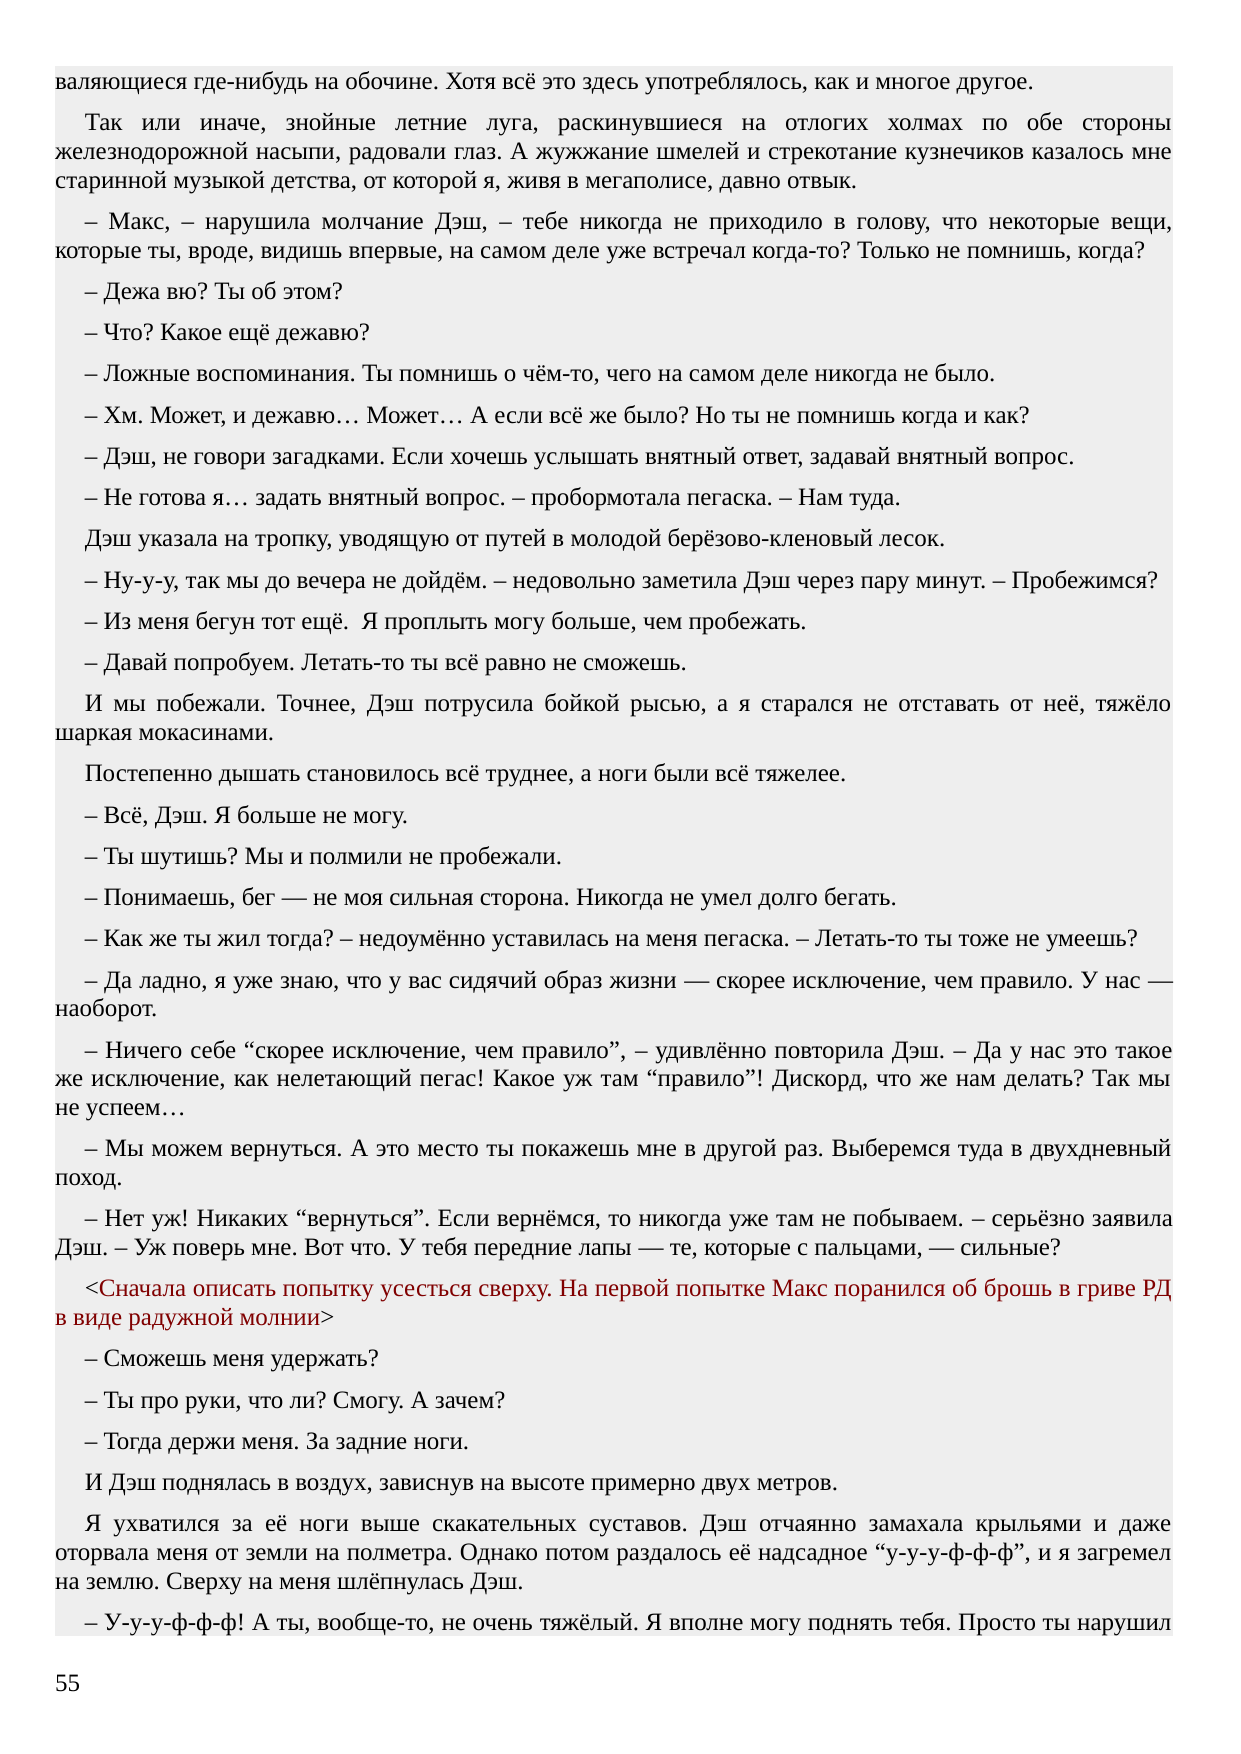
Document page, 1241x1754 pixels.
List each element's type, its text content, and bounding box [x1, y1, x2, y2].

text И Дэш поднялась в воздух, зависнув на высоте примерно двух метров. [55, 1467, 1173, 1496]
text – Ты шутишь? Мы и полмили не пробежали. [55, 841, 1173, 870]
text – Сможешь меня удержать? [55, 1343, 1173, 1372]
text – Дежа вю? Ты об этом? [55, 276, 1173, 305]
text – Ну-у-у, так мы до вечера не дойдём. – недовольно заметила Дэш через пару минут. – Пробежимся? [55, 565, 1173, 593]
text – Хм. Может, и дежавю… Может… А если всё же было? Но ты не помнишь когда и как? [55, 400, 1173, 428]
text Дэш указала на тропку, уводящую от путей в молодой берёзово-кленовый лесок. [55, 523, 1173, 552]
text валяющиеся где-нибудь на обочине. Хотя всё это здесь употреблялось, как и многое другое. [55, 66, 1173, 95]
text – Ты про руки, что ли? Смогу. А зачем? [55, 1385, 1173, 1413]
text – Нет уж! Никаких “вернуться”. Если вернёмся, то никогда уже там не побываем. – серьёзно заявила Дэш. – Уж поверь мне. Вот что. У тебя передние лапы — те, которые с пальцами, — сильные? [55, 1203, 1173, 1261]
text – Макс, – нарушила молчание Дэш, – тебе никогда не приходило в голову, что некоторые вещи, которые ты, вроде, видишь впервые, на самом деле уже встречал когда-то? Только не помнишь, когда? [55, 206, 1173, 263]
text – Что? Какое ещё дежавю? [55, 317, 1173, 346]
text И мы побежали. Точнее, Дэш потрусила бойкой рысью, а я старался не отставать от неё, тяжёло шаркая мокасинами. [55, 688, 1173, 746]
text – У-у-у-ф-ф-ф! А ты, вообще-то, не очень тяжёлый. Я вполне могу поднять тебя. Просто ты нарушил [55, 1607, 1173, 1636]
text – Дэш, не говори загадками. Если хочешь услышать внятный ответ, задавай внятный вопрос. [55, 441, 1173, 470]
text – Мы можем вернуться. А это место ты покажешь мне в другой раз. Выберемся туда в двухдневный поход. [55, 1133, 1173, 1191]
text – Ничего себе “скорее исключение, чем правило”, – удивлённо повторила Дэш. – Да у нас это такое же исключение, как нелетающий пегас! Какое уж там “правило”! Дискорд, что же нам делать? Так мы не успеем… [55, 1035, 1173, 1121]
text – Не готова я… задать внятный вопрос. – пробормотала пегаска. – Нам туда. [55, 482, 1173, 511]
text Я ухватился за её ноги выше скакательных суставов. Дэш отчаянно замахала крыльями и даже оторвала меня от земли на полметра. Однако потом раздалось её надсадное “у-у-у-ф-ф-ф”, и я загремел на землю. Сверху на меня шлёпнулась Дэш. [55, 1508, 1173, 1595]
text – Понимаешь, бег — не моя сильная сторона. Никогда не умел долго бегать. [55, 882, 1173, 911]
text – Тогда держи меня. За задние ноги. [55, 1426, 1173, 1455]
text <Cначала описать попытку усесться сверху. На первой попытке Макс поранился об брошь в гриве РД в виде радужной молнии> [55, 1273, 1173, 1331]
text – Ложные воспоминания. Ты помнишь о чём-то, чего на самом деле никогда не было. [55, 358, 1173, 387]
text – Да ладно, я уже знаю, что у вас сидячий образ жизни — скорее исключение, чем правило. У нас — наоборот. [55, 965, 1173, 1022]
text – Как же ты жил тогда? – недоумённо уставилась на меня пегаска. – Летать-то ты тоже не умеешь? [55, 923, 1173, 952]
text – Из меня бегун тот ещё. Я проплыть могу больше, чем пробежать. [55, 606, 1173, 635]
text – Всё, Дэш. Я больше не могу. [55, 800, 1173, 828]
text – Давай попробуем. Летать-то ты всё равно не сможешь. [55, 647, 1173, 676]
text Так или иначе, знойные летние луга, раскинувшиеся на отлогих холмах по обе стороны железнодорожной насыпи, радовали глаз. А жужжание шмелей и стрекотание кузнечиков казалось мне старинной музыкой детства, от которой я, живя в мегаполисе, давно отвык. [55, 107, 1173, 193]
text Постепенно дышать становилось всё труднее, а ноги были всё тяжелее. [55, 758, 1173, 787]
